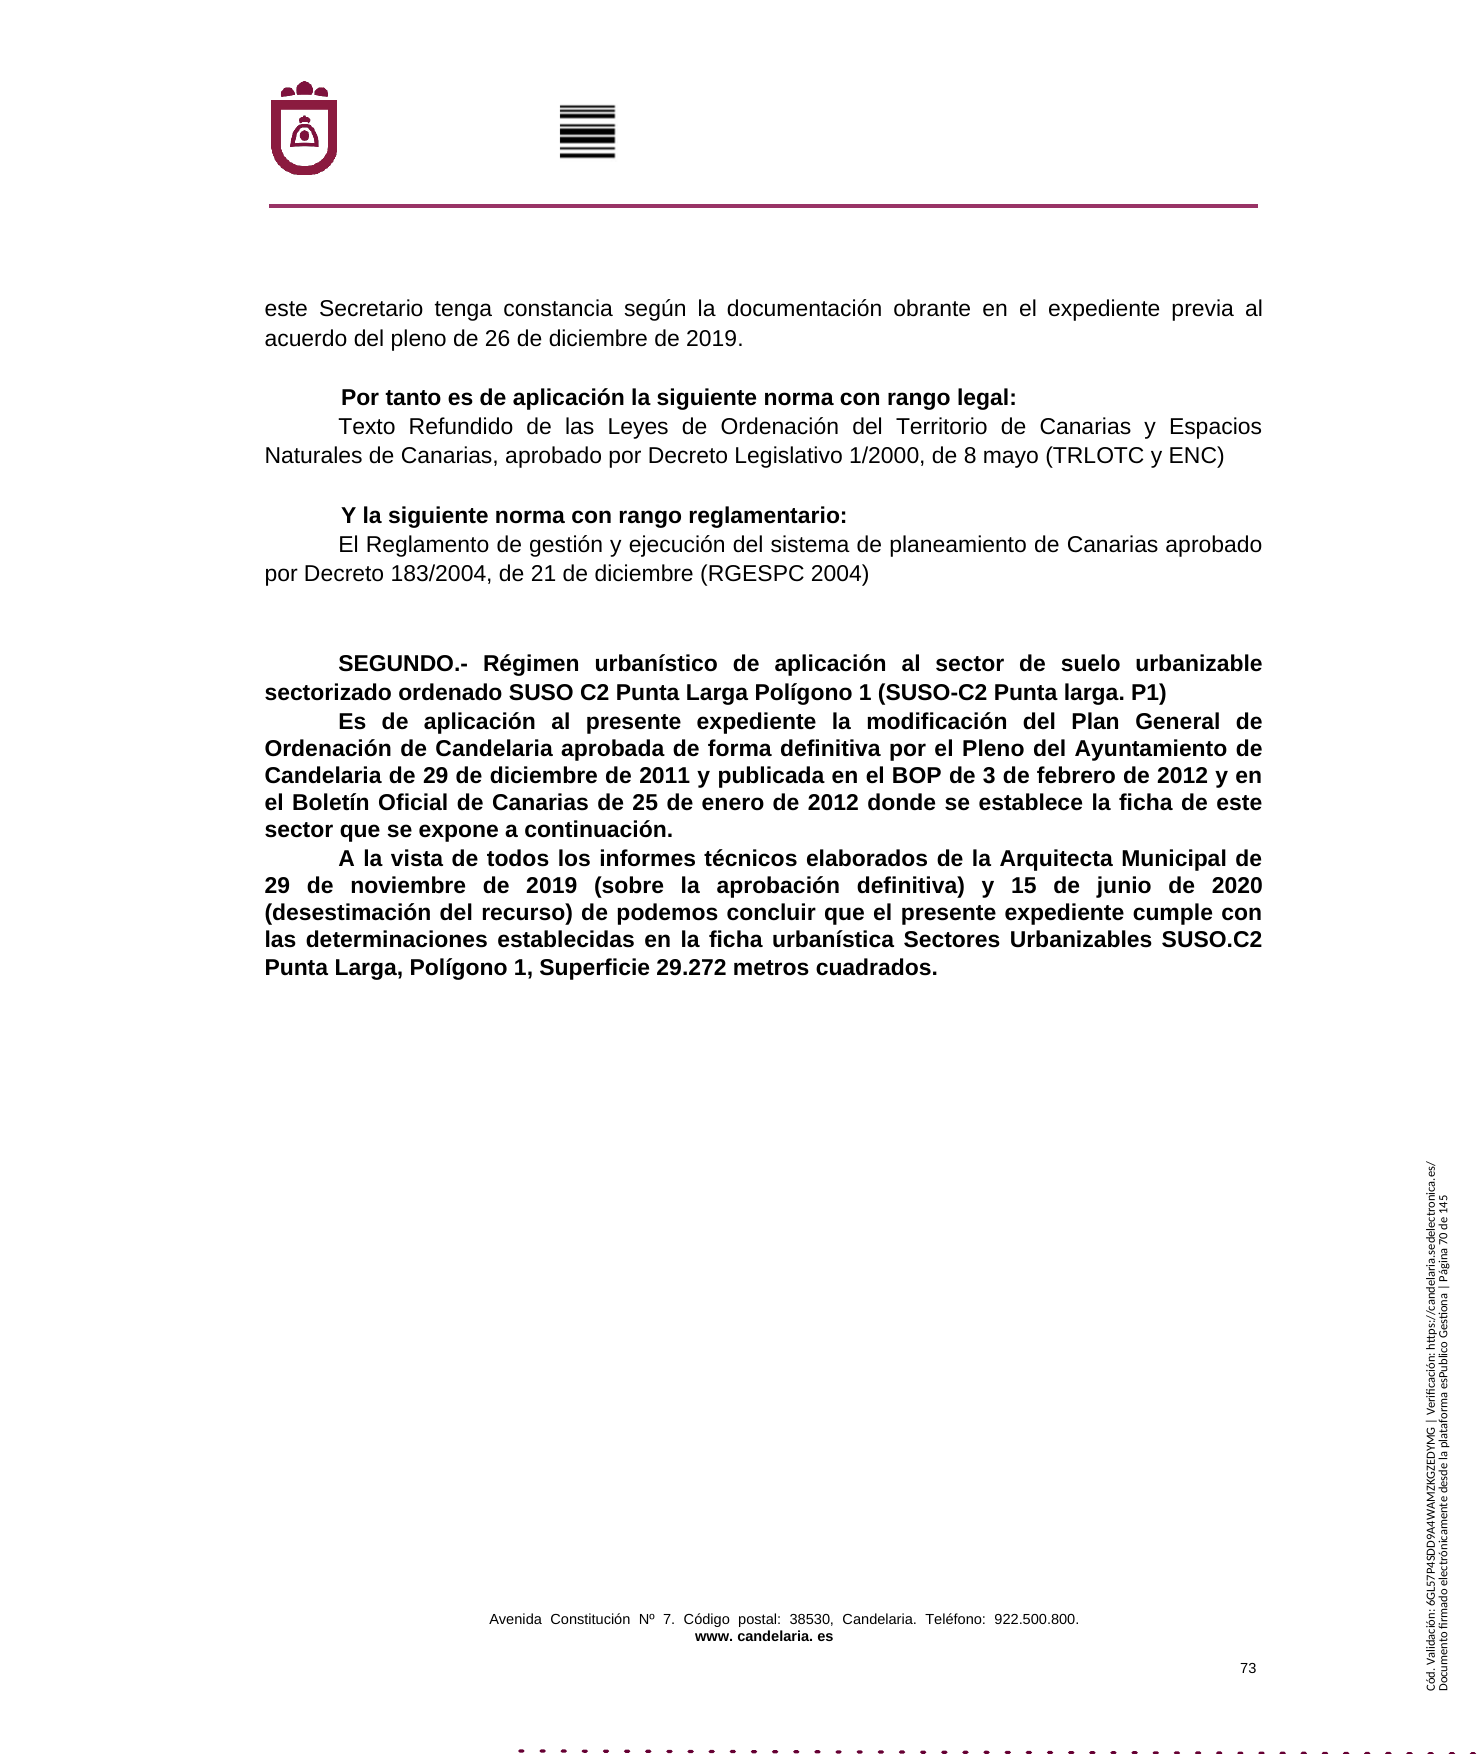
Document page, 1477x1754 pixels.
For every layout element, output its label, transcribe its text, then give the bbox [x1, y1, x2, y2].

text Por tanto es de aplicación la siguiente norma con rango legal: [341, 384, 1263, 411]
text Y la siguiente norma con rango reglamentario: [341, 502, 1263, 528]
text este Secretario tenga constancia según la documentación obrante en el expediente previa al acuerdo del pleno de 26 de diciembre de 2019. [264, 295, 1263, 351]
text SEGUNDO.- Régimen urbanístico de aplicación al sector de suelo urbanizable sectorizado ordenado SUSO C2 Punta Larga Polígono 1 (SUSO-C2 Punta larga. P1) [264, 650, 1263, 706]
text El Reglamento de gestión y ejecución del sistema de planeamiento de Canarias aprobado por Decreto 183/2004, de 21 de diciembre (RGESPC 2004) [264, 531, 1263, 587]
text A la vista de todos los informes técnicos elaborados de la Arquitecta Municipal de 29 de noviembre de 2019 (sobre la aprobación definitiva) y 15 de junio de 2020 (desestimación del recurso) de podemos concluir que el presente expediente cumple con las determinaciones establecidas en la ficha urbanística Sectores Urbanizables SUSO.C2 Punta Larga, Polígono 1, Superficie 29.272 metros cuadrados. [264, 845, 1263, 980]
text Texto Refundido de las Leyes de Ordenación del Territorio de Canarias y Espacios Naturales de Canarias, aprobado por Decreto Legislativo 1/2000, de 8 mayo (TRLOTC y ENC) [264, 413, 1263, 469]
text Es de aplicación al presente expediente la modificación del Plan General de Ordenación de Candelaria aprobada de forma definitiva por el Pleno del Ayuntamiento de Candelaria de 29 de diciembre de 2011 y publicada en el BOP de 3 de febrero de 2012 y en el Boletín Oficial de Canarias de 25 de enero de 2012 donde se establece la ficha de este sector que se expone a continuación. [264, 708, 1263, 843]
